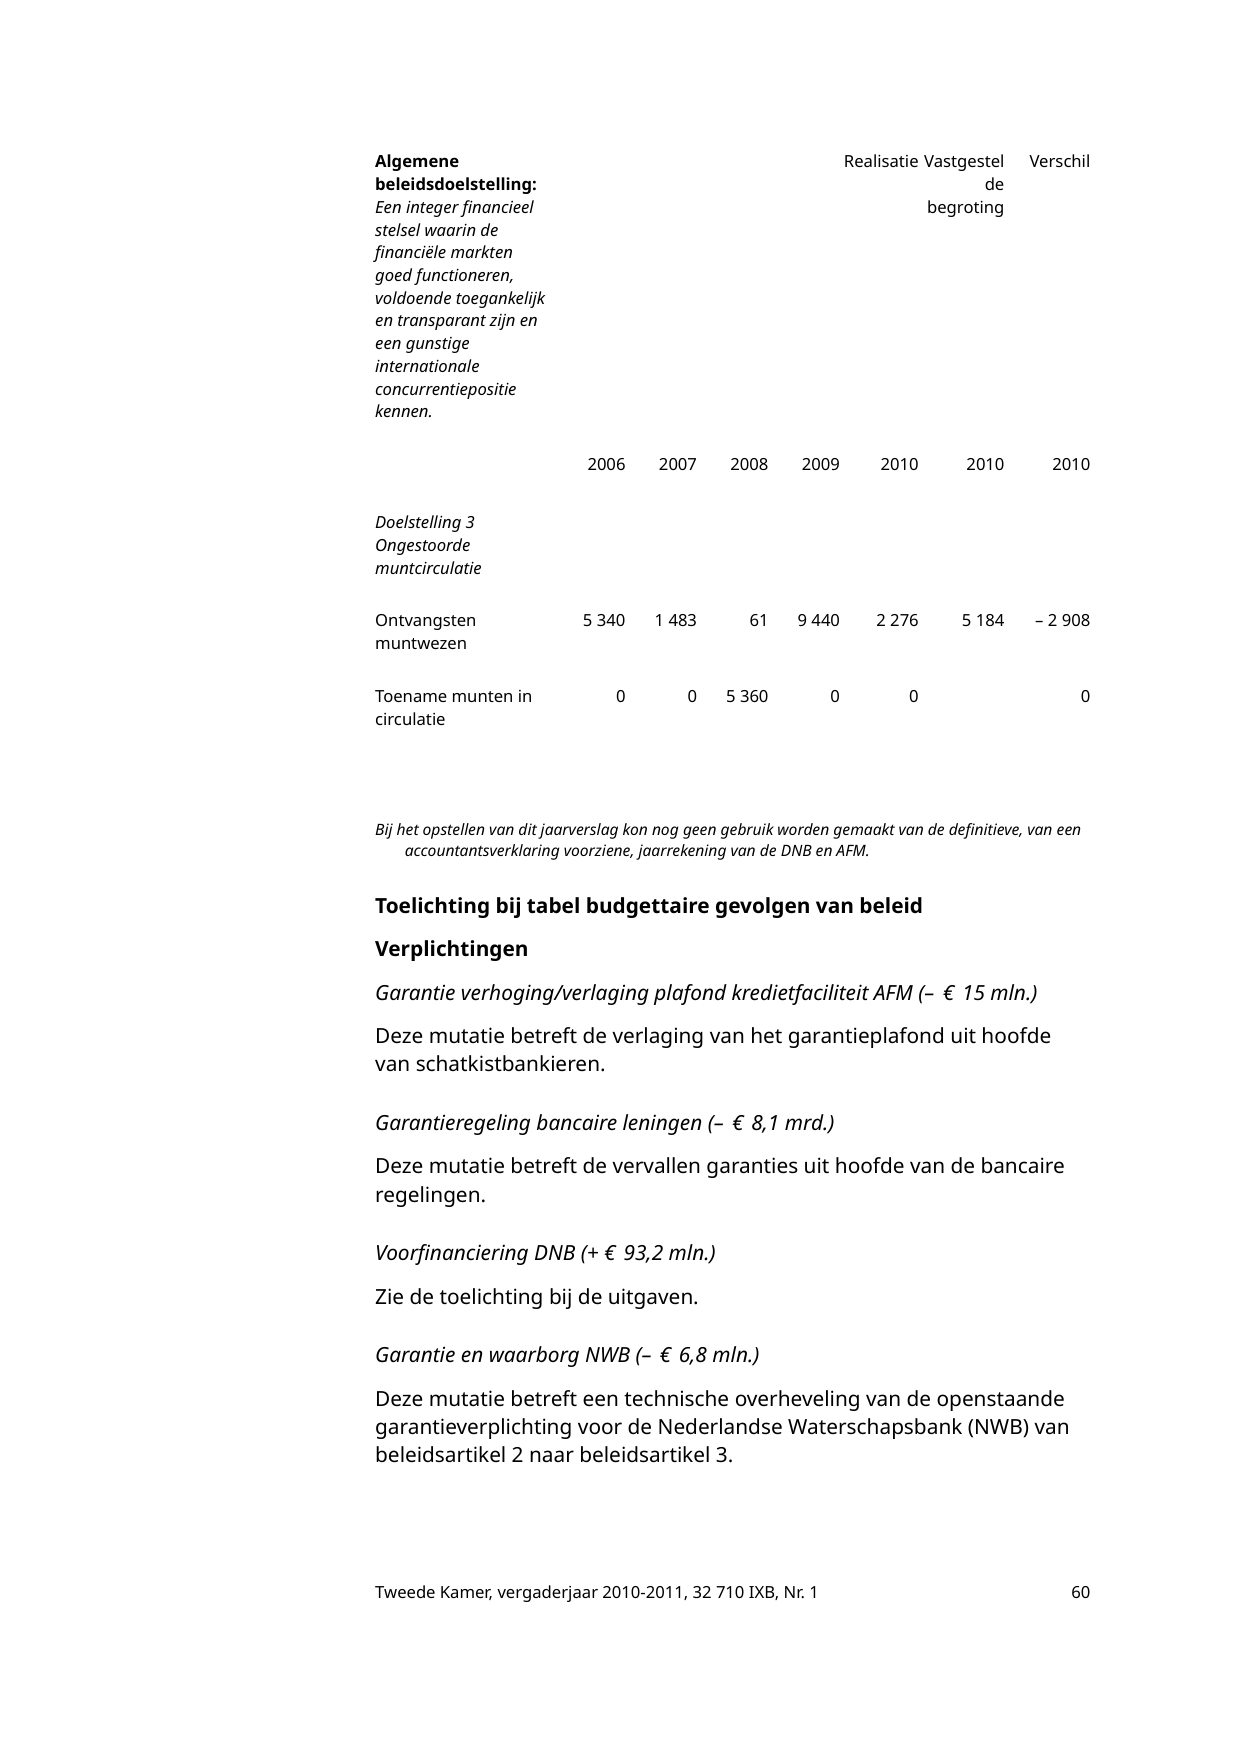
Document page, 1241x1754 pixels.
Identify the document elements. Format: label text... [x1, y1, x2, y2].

table_cell 9 440 [768, 609, 840, 684]
text Deze mutatie betreft de vervallen garanties uit hoofde van de bancaire regelingen. [375, 1151, 1090, 1208]
table_cell 0 [1004, 685, 1090, 760]
table_cell 2007 [625, 453, 697, 511]
table_cell 5 340 [554, 609, 625, 684]
table_cell [554, 511, 625, 609]
text Deze mutatie betreft een technische overheveling van de openstaande garantieverplichting voor de Nederlandse Waterschapsbank (NWB) van beleidsartikel 2 naar beleidsartikel 3. [375, 1384, 1090, 1469]
table_cell [768, 511, 840, 609]
table_cell 0 [625, 685, 697, 760]
text Toelichting bij tabel budgettaire gevolgen van beleid [375, 891, 1090, 919]
table_cell [919, 511, 1004, 609]
table_cell 0 [840, 685, 918, 760]
table_cell 2 276 [840, 609, 918, 684]
table_cell [1004, 511, 1090, 609]
table_header Verschil [1004, 150, 1090, 452]
table_cell 2008 [697, 453, 768, 511]
table_cell 2006 [554, 453, 625, 511]
text Zie de toelichting bij de uitgaven. [375, 1282, 1090, 1310]
table_cell 1 483 [625, 609, 697, 684]
text Bij het opstellen van dit jaarverslag kon nog geen gebruik worden gemaakt van de definitieve, van een accountantsverklaring voorziene, jaarrekening van de DNB en AFM. [375, 818, 1090, 861]
text Garantie verhoging/verlaging plafond kredietfaciliteit AFM (– € 15 mln.) [375, 978, 1090, 1006]
table_cell Doelstelling 3 Ongestoorde muntcirculatie [375, 511, 554, 609]
table_cell Toename munten in circulatie [375, 685, 554, 760]
table_cell [625, 511, 697, 609]
text Garantie en waarborg NWB (– € 6,8 mln.) [375, 1340, 1090, 1369]
text Voorfinanciering DNB (+ € 93,2 mln.) [375, 1238, 1090, 1267]
table_header Algemene beleidsdoelstelling: Een integer financieel stelsel waarin de financiële markten goed functioneren, voldoende toegankelijk en transparant zijn en een gunstige internationale concurrentiepositie kennen. [375, 150, 554, 452]
table_cell 2010 [919, 453, 1004, 511]
table_cell 5 184 [919, 609, 1004, 684]
table_cell Ontvangsten muntwezen [375, 609, 554, 684]
table_header Realisatie [697, 150, 918, 452]
table_cell – 2 908 [1004, 609, 1090, 684]
table_header [554, 150, 697, 452]
table_cell 61 [697, 609, 768, 684]
text Verplichtingen [375, 934, 1090, 963]
table_cell [375, 453, 554, 511]
table_cell [919, 685, 1004, 760]
table_cell 0 [768, 685, 840, 760]
table_cell [840, 511, 918, 609]
table_cell 2009 [768, 453, 840, 511]
table_cell 2010 [1004, 453, 1090, 511]
table_header Vastgestelde begroting [919, 150, 1004, 452]
text Garantieregeling bancaire leningen (– € 8,1 mrd.) [375, 1108, 1090, 1136]
text Deze mutatie betreft de verlaging van het garantieplafond uit hoofde van schatkistbankieren. [375, 1021, 1090, 1078]
table_cell 5 360 [697, 685, 768, 760]
table_cell 2010 [840, 453, 918, 511]
table_cell [697, 511, 768, 609]
table_cell 0 [554, 685, 625, 760]
